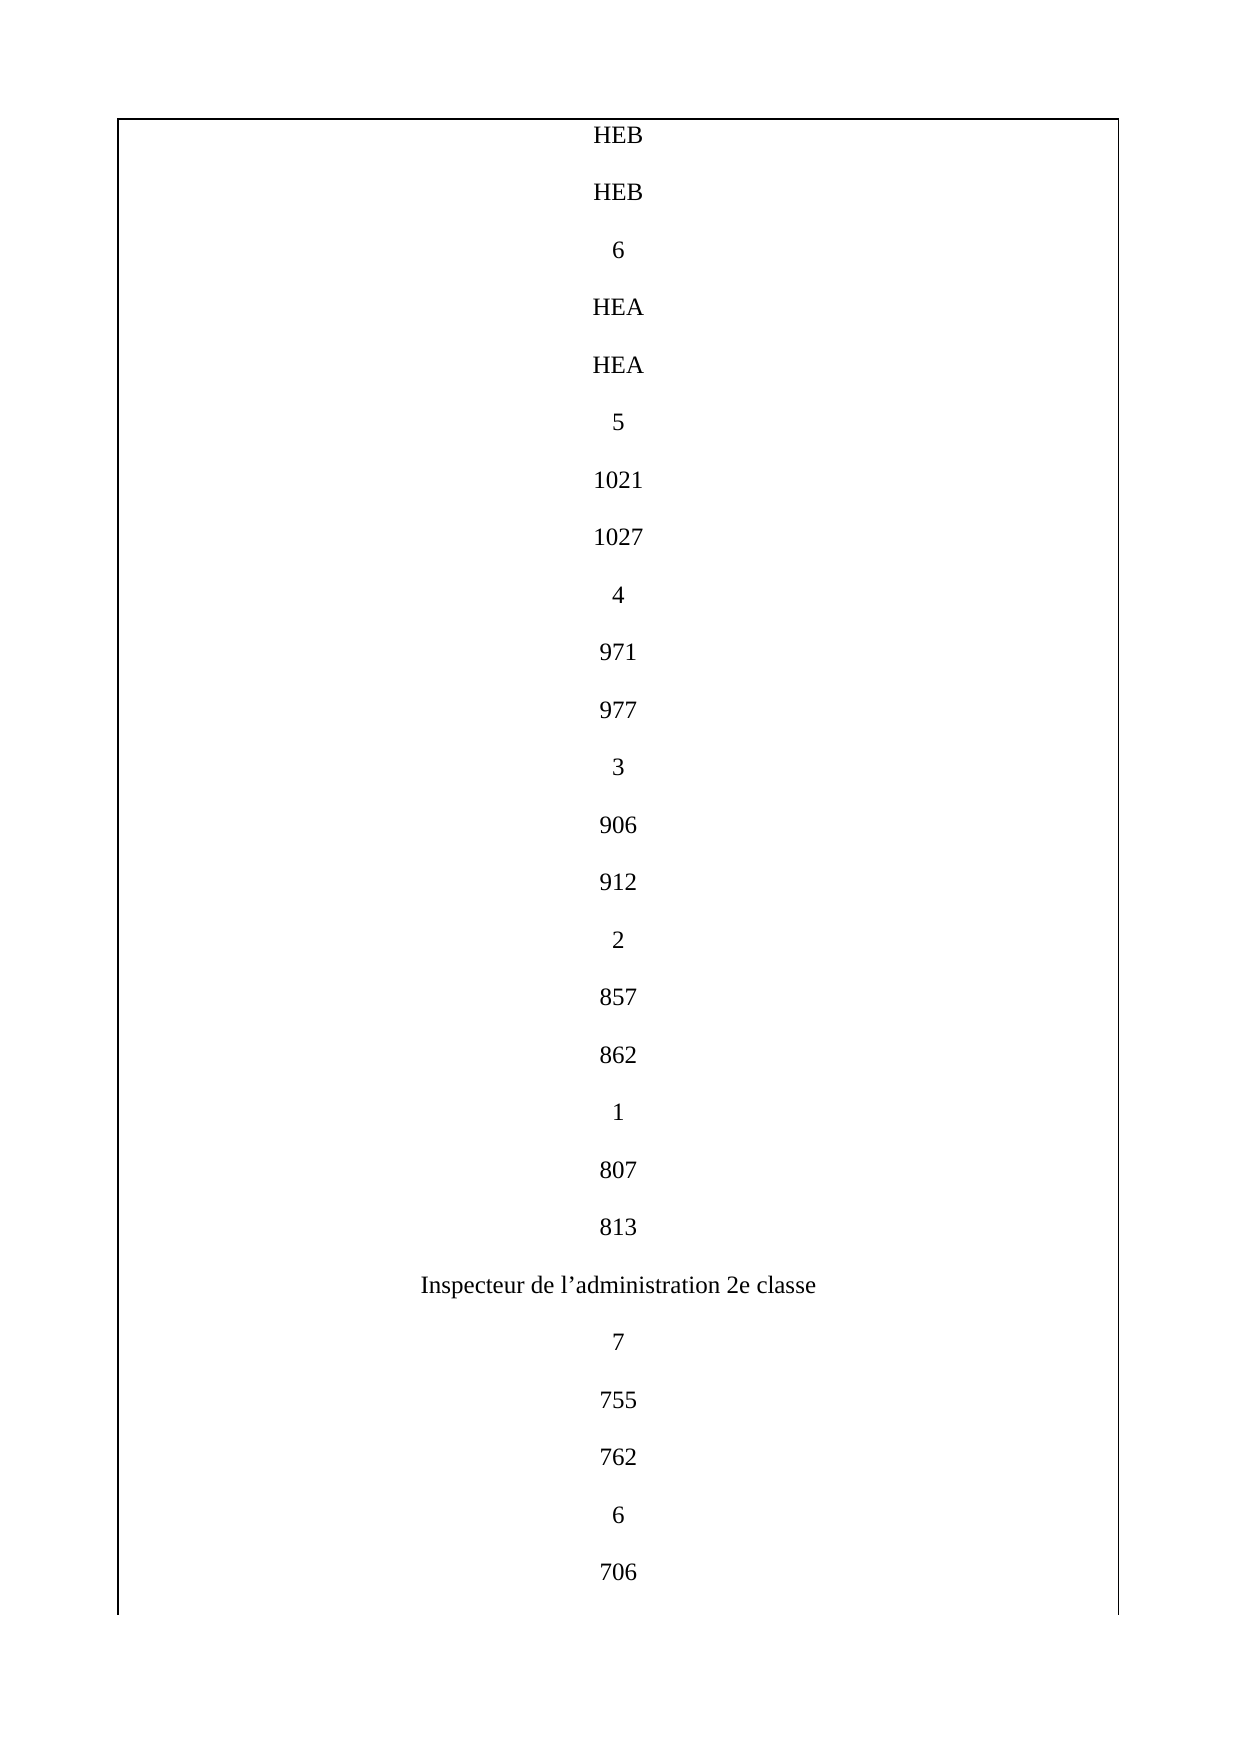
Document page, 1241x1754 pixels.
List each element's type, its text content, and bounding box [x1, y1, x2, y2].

table_header HEB HEB 6 HEA HEA 5 1021 1027 4 971 977 3 906 912 2 857 862 1 807 813 Inspecteur de l’administration 2e classe 7 755 762 6 706 [119, 120, 1118, 1615]
